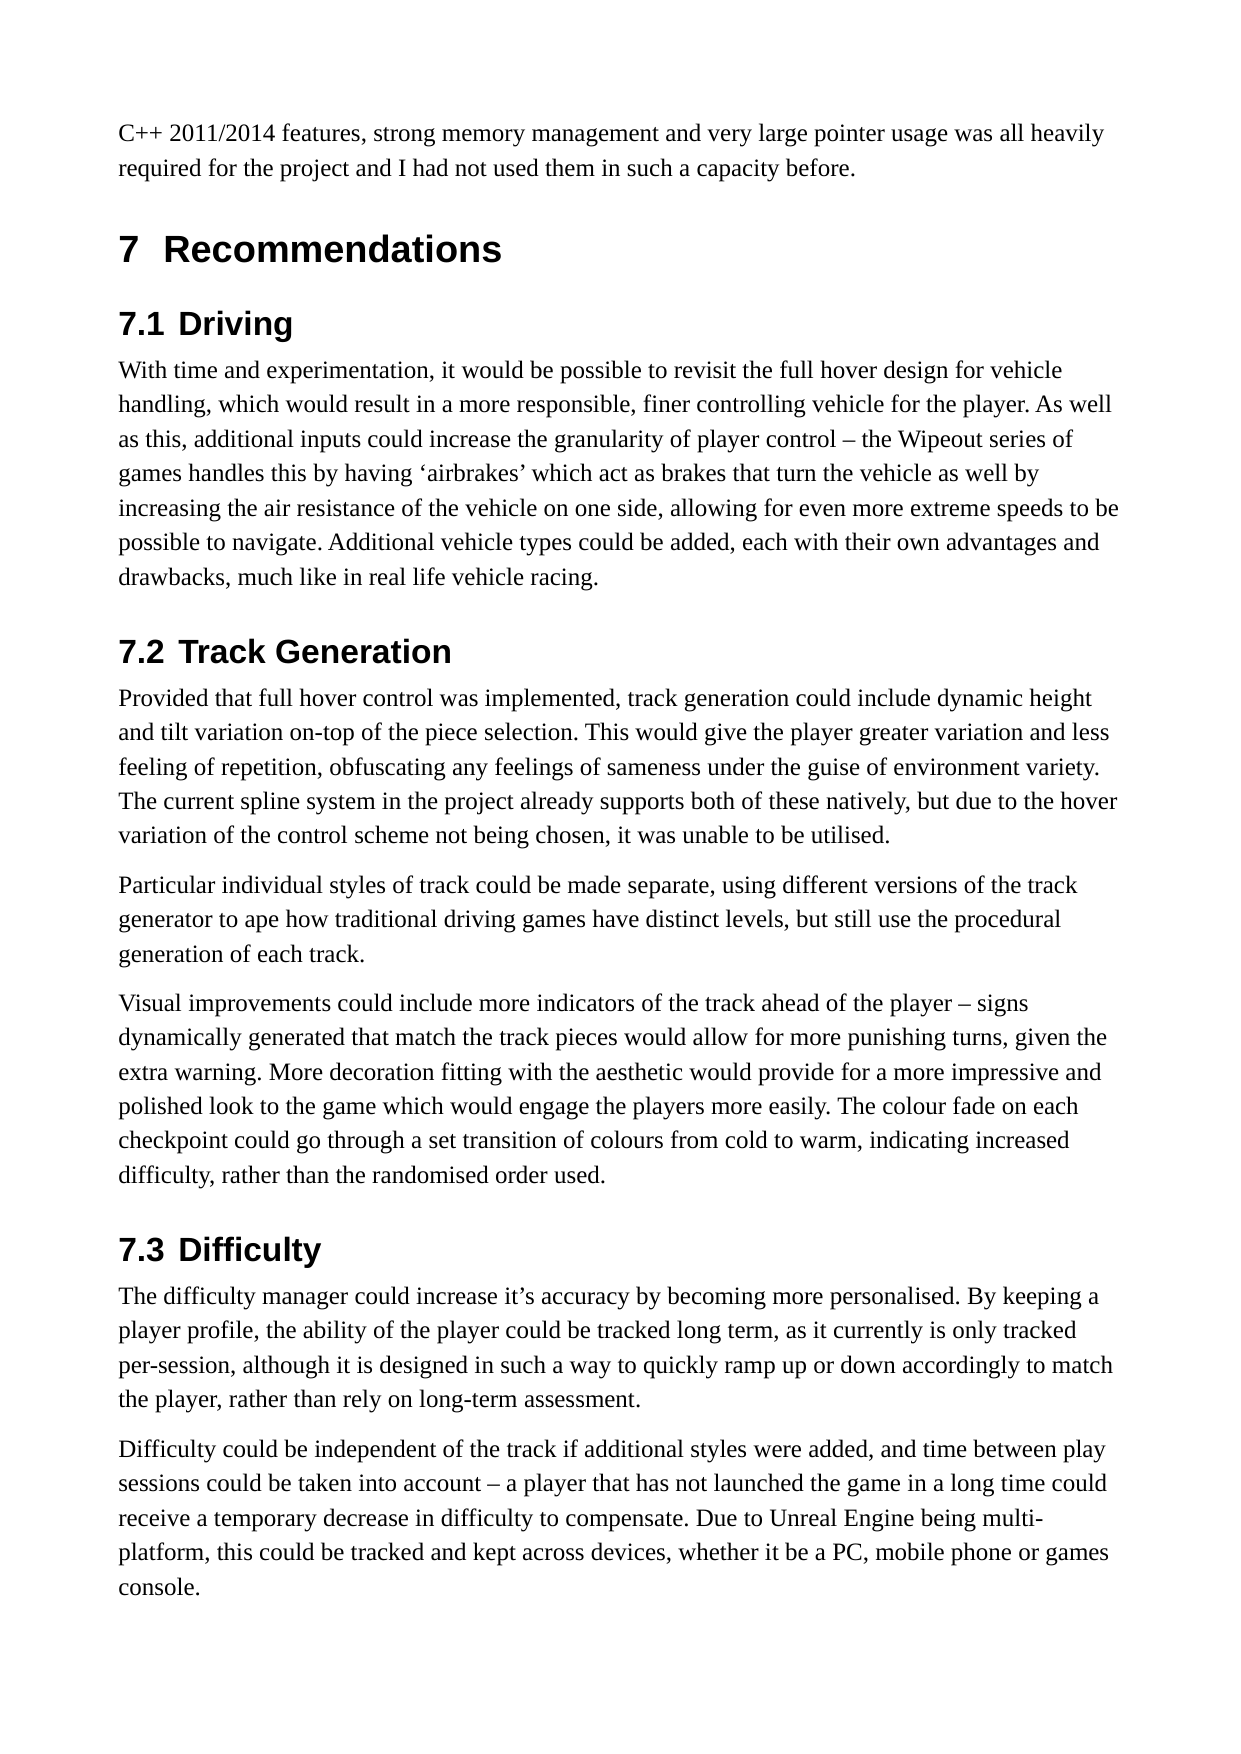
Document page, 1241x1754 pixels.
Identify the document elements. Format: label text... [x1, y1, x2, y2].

subtitle Track Generation [118, 632, 1122, 670]
text The difficulty manager could increase it’s accuracy by becoming more personalised. By keeping a player profile, the ability of the player could be tracked long term, as it currently is only tracked per-session, although it is designed in such a way to quickly ramp up or down accordingly to match the player, rather than rely on long-term assessment. [118, 1281, 1122, 1413]
text Visual improvements could include more indicators of the track ahead of the player – signs dynamically generated that match the track pieces would allow for more punishing turns, given the extra warning. More decoration fitting with the aesthetic would provide for a more impressive and polished look to the game which would engage the players more easily. The colour fade on each checkpoint could go through a set transition of colours from cold to warm, indicating increased difficulty, rather than the randomised order used. [118, 988, 1122, 1189]
text Difficulty could be independent of the track if additional styles were added, and time between play sessions could be taken into account – a player that has not launched the game in a long time could receive a temporary decrease in difficulty to compensate. Due to Unreal Engine being multi-platform, this could be tracked and kept across devices, whether it be a PC, mobile phone or games console. [118, 1434, 1122, 1600]
text Provided that full hover control was implemented, track generation could include dynamic height and tilt variation on-top of the piece selection. This would give the player greater variation and less feeling of repetition, obfuscating any feelings of sameness under the guise of environment variety. The current spline system in the project already supports both of these natively, but due to the hover variation of the control scheme not being chosen, it was unable to be utilised. [118, 683, 1122, 849]
subtitle Recommendations [118, 227, 1122, 270]
subtitle Difficulty [118, 1230, 1122, 1269]
text C++ 2011/2014 features, strong memory management and very large pointer usage was all heavily required for the project and I had not used them in such a capacity before. [118, 118, 1122, 181]
text With time and experimentation, it would be possible to revisit the full hover design for vehicle handling, which would result in a more responsible, finer controlling vehicle for the player. As well as this, additional inputs could increase the granularity of player control – the Wipeout series of games handles this by having ‘airbrakes’ which act as brakes that turn the vehicle as well by increasing the air resistance of the vehicle on one side, allowing for even more extreme speeds to be possible to navigate. Additional vehicle types could be added, each with their own advantages and drawbacks, much like in real life vehicle racing. [118, 355, 1122, 590]
text Particular individual styles of track could be made separate, using different versions of the track generator to ape how traditional driving games have distinct levels, but still use the procedural generation of each track. [118, 870, 1122, 967]
subtitle Driving [118, 304, 1122, 342]
